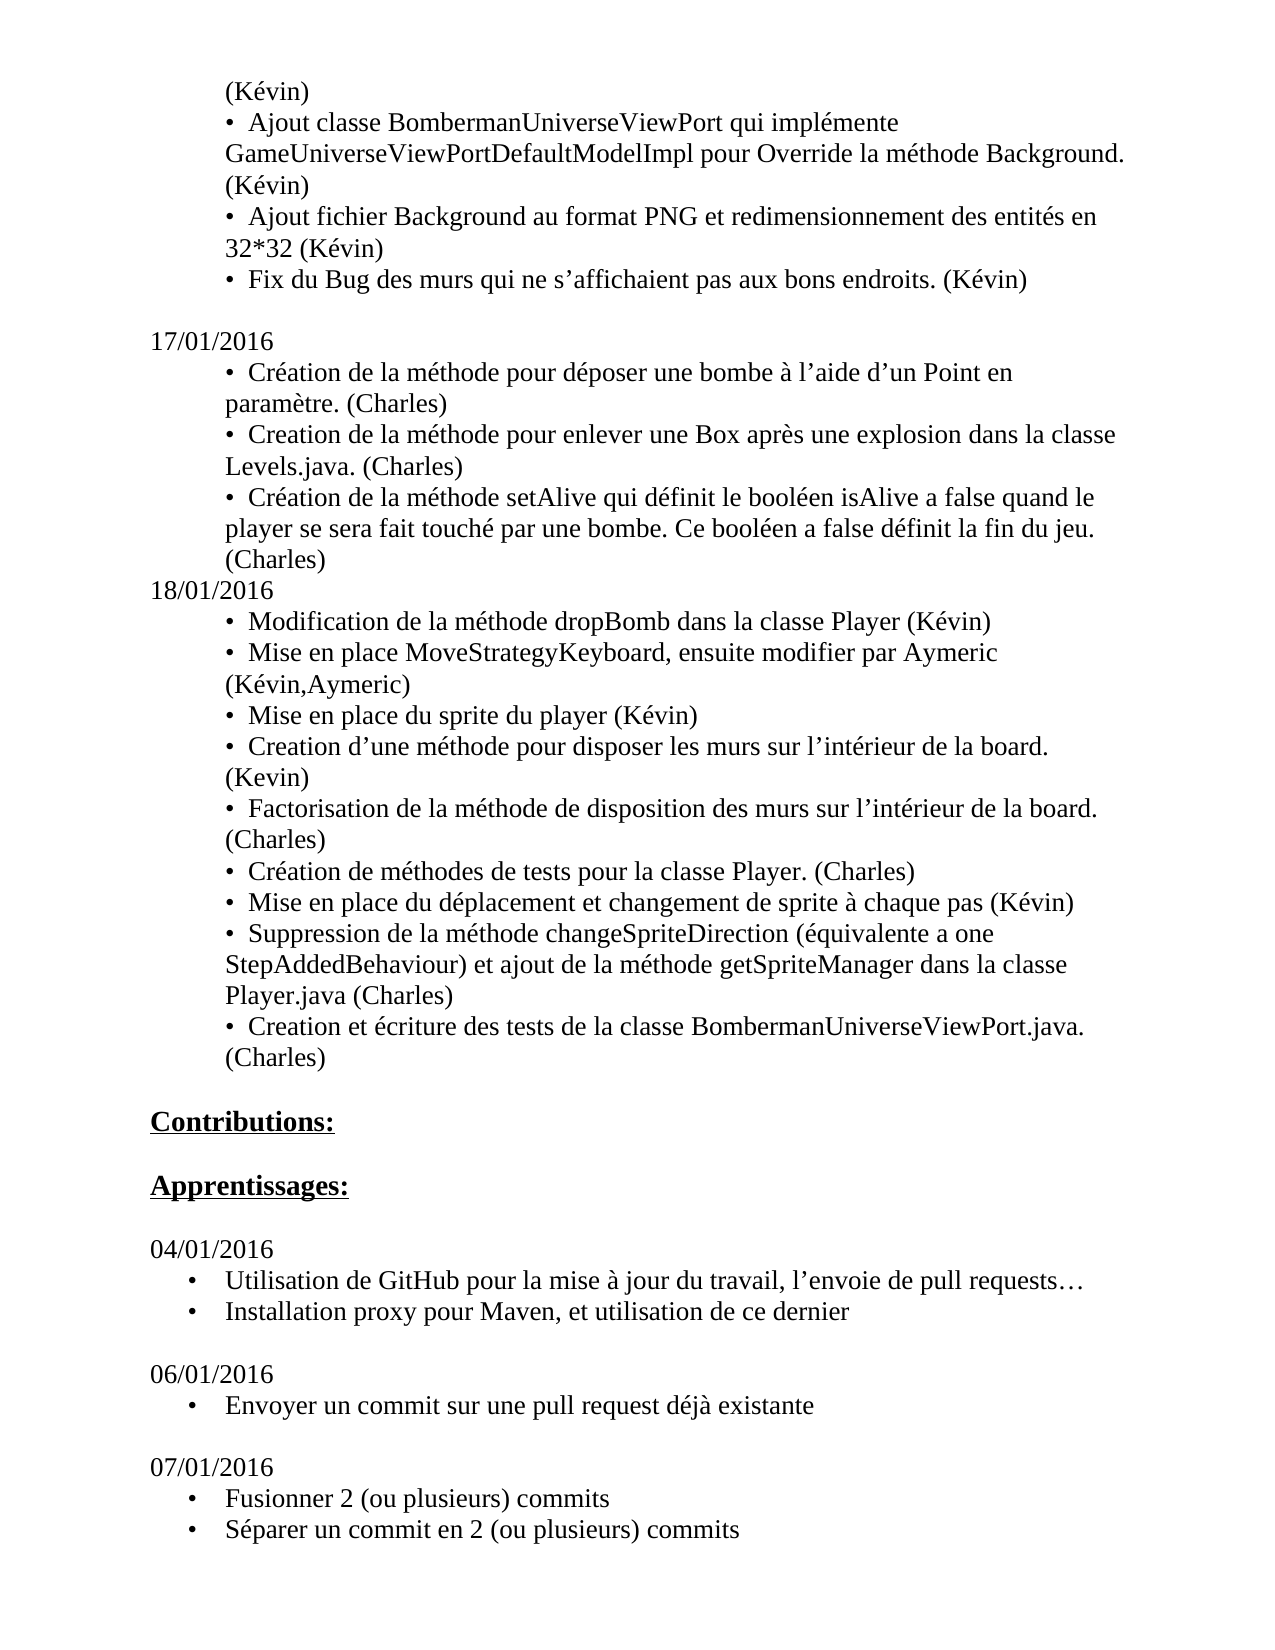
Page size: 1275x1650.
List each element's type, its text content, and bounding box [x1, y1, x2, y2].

text • Ajout classe BombermanUniverseViewPort qui implémente GameUniverseViewPortDefaultModelImpl pour Override la méthode Background. (Kévin) [150, 106, 1125, 201]
text Contributions: [150, 1104, 1125, 1137]
text • Mise en place du sprite du player (Kévin) [150, 699, 1125, 730]
list Utilisation de GitHub pour la mise à jour du travail, l’envoie de pull requests… [187, 1264, 1125, 1295]
text • Création de la méthode setAlive qui définit le booléen isAlive a false quand le player se sera fait touché par une bombe. Ce booléen a false définit la fin du jeu. (Charles) [150, 481, 1125, 574]
list Séparer un commit en 2 (ou plusieurs) commits [187, 1513, 1125, 1544]
text • Modification de la méthode dropBomb dans la classe Player (Kévin) [150, 605, 1125, 637]
text 04/01/2016 [150, 1233, 1125, 1264]
text • Mise en place MoveStrategyKeyboard, ensuite modifier par Aymeric (Kévin,Aymeric) [150, 637, 1125, 699]
list Installation proxy pour Maven, et utilisation de ce dernier [187, 1295, 1125, 1327]
text (Kévin) [150, 75, 1125, 106]
text • Suppression de la méthode changeSpriteDirection (équivalente a one StepAddedBehaviour) et ajout de la méthode getSpriteManager dans la classe Player.java (Charles) [150, 917, 1125, 1010]
list Envoyer un commit sur une pull request déjà existante [187, 1389, 1125, 1420]
text 07/01/2016 [150, 1451, 1125, 1482]
text 17/01/2016 [150, 325, 1125, 356]
text Apprentissages: [150, 1168, 1125, 1202]
text • Creation de la méthode pour enlever une Box après une explosion dans la classe Levels.java. (Charles) [150, 418, 1125, 481]
text • Création de la méthode pour déposer une bombe à l’aide d’un Point en paramètre. (Charles) [150, 356, 1125, 418]
text • Fix du Bug des murs qui ne s’affichaient pas aux bons endroits. (Kévin) [150, 263, 1125, 294]
text 18/01/2016 [150, 574, 1125, 605]
text 06/01/2016 [150, 1358, 1125, 1389]
list Fusionner 2 (ou plusieurs) commits [187, 1482, 1125, 1513]
text • Ajout fichier Background au format PNG et redimensionnement des entités en 32*32 (Kévin) [150, 201, 1125, 263]
text • Factorisation de la méthode de disposition des murs sur l’intérieur de la board. (Charles) [150, 792, 1125, 854]
text • Mise en place du déplacement et changement de sprite à chaque pas (Kévin) [150, 886, 1125, 917]
text • Creation d’une méthode pour disposer les murs sur l’intérieur de la board. (Kevin) [150, 730, 1125, 792]
text • Creation et écriture des tests de la classe BombermanUniverseViewPort.java. (Charles) [150, 1010, 1125, 1073]
text • Création de méthodes de tests pour la classe Player. (Charles) [150, 854, 1125, 886]
